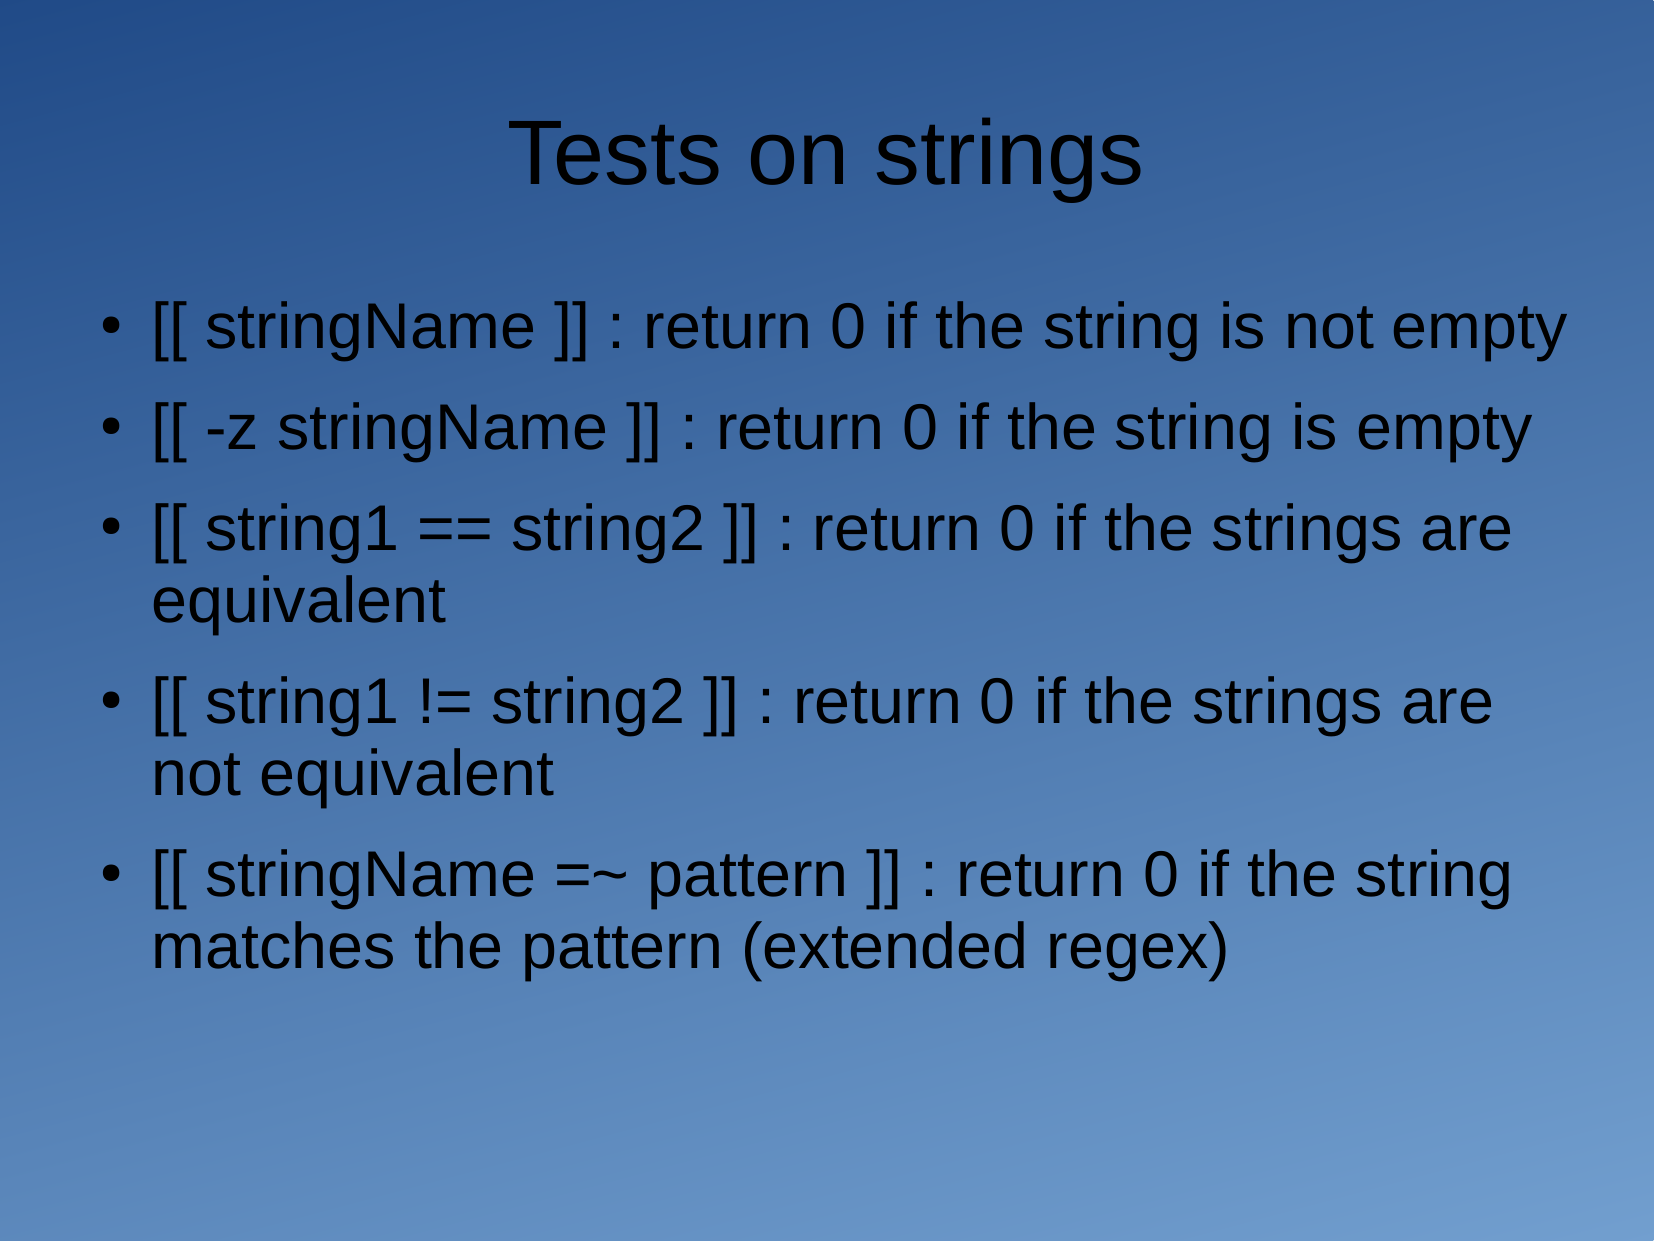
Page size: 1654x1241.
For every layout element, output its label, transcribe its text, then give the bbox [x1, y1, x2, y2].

title Tests on strings [82, 49, 1571, 257]
list [[ stringName ]] : return 0 if the string is not empty [[ -z stringName ]] : return 0 if the string is empty [[ string1 == string2 ]] : return 0 if the strings are equivalent [[ string1 != string2 ]] : return 0 if the strings are not equivalent [[ stringName =~ pattern ]] : return 0 if the string matches the pattern (extended regex) [82, 290, 1571, 1010]
